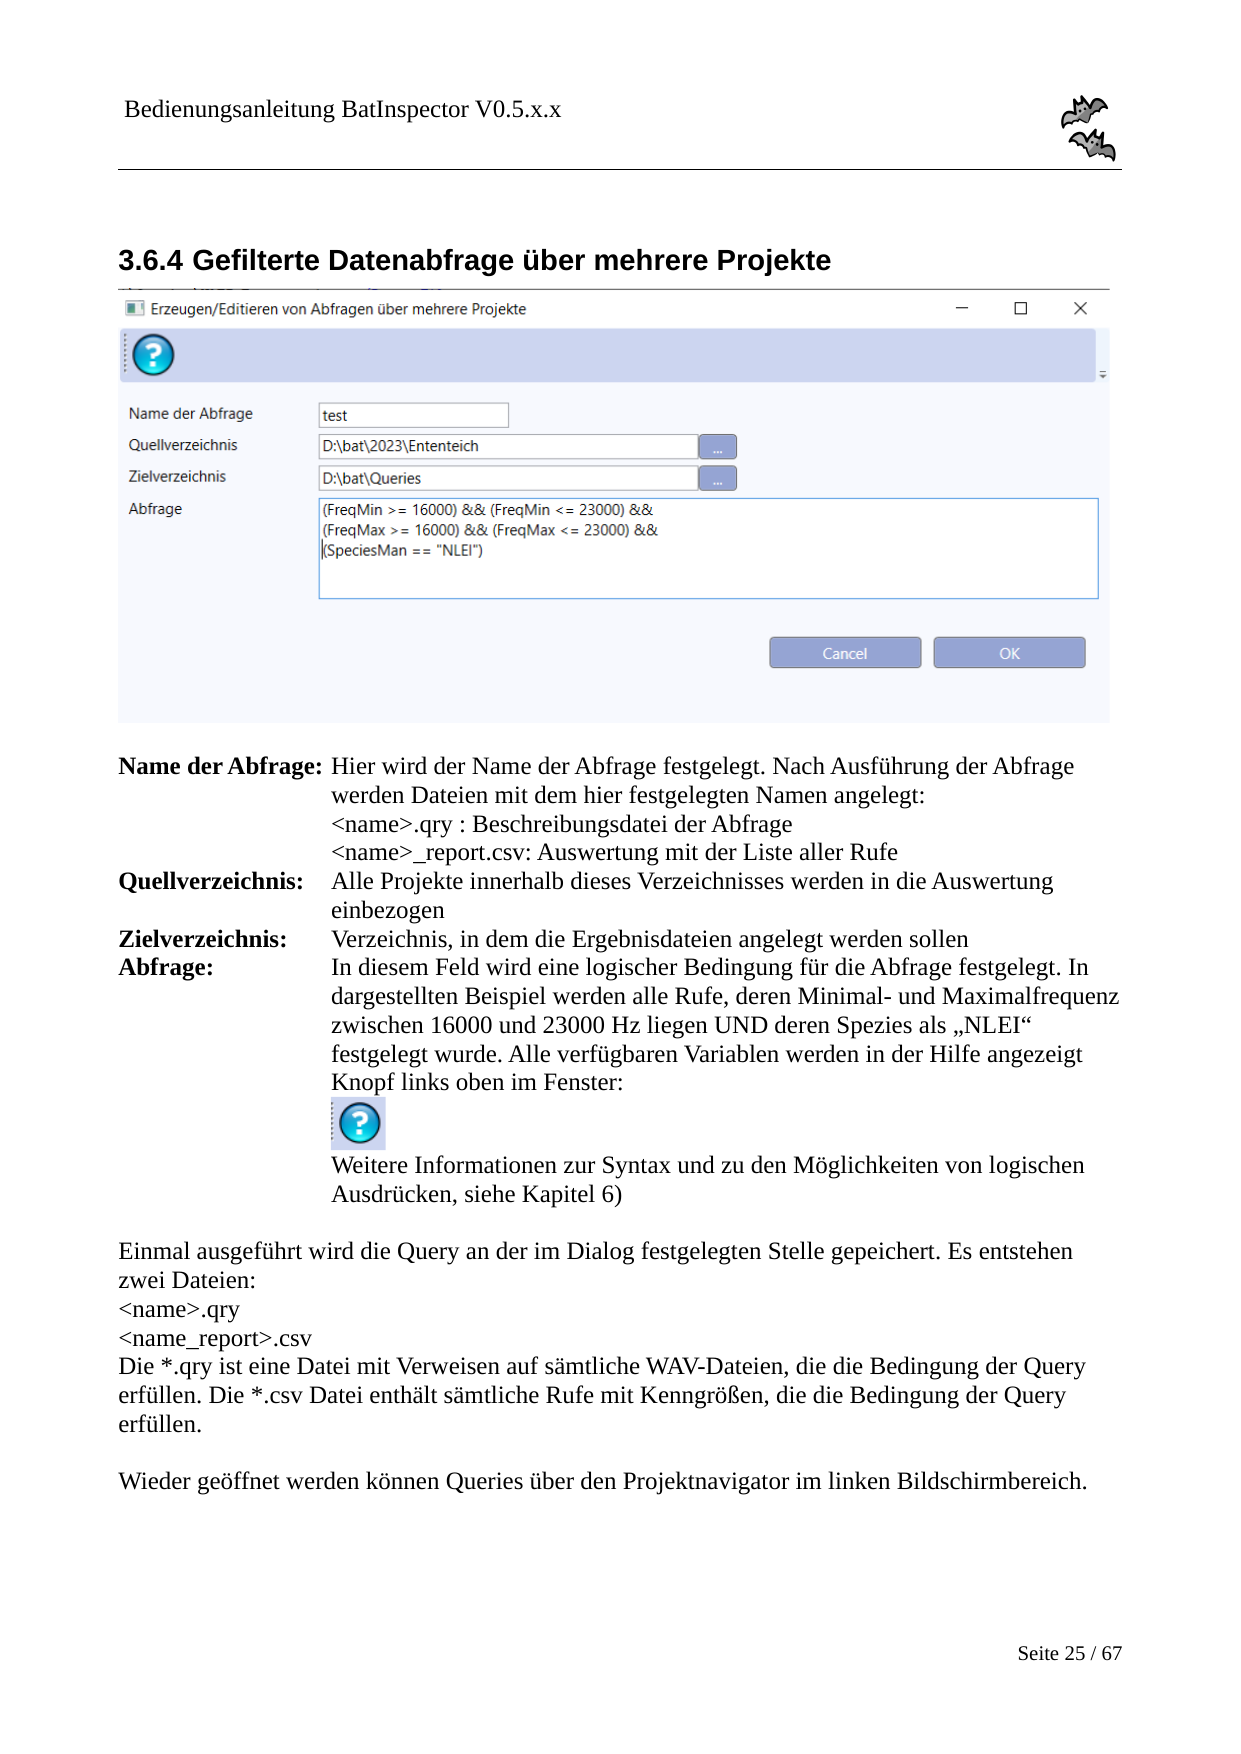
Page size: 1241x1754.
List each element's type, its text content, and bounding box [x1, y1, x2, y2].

subtitle Gefilterte Datenabfrage über mehrere Projekte [118, 243, 1122, 276]
text Die *.qry ist eine Datei mit Verweisen auf sämtliche WAV-Dateien, die die Bedingung der Query erfüllen. Die *.csv Datei enthält sämtliche Rufe mit Kenngrößen, die die Bedingung der Query erfüllen. [118, 1351, 1122, 1438]
text Quellverzeichnis: Alle Projekte innerhalb dieses Verzeichnisses werden in die Auswertung einbezogen [118, 866, 1122, 924]
picture [330, 1096, 386, 1151]
text Zielverzeichnis: Verzeichnis, in dem die Ergebnisdateien angelegt werden sollen [118, 924, 1122, 952]
text Abfrage: In diesem Feld wird eine logischer Bedingung für die Abfrage festgelegt. In dargestellten Beispiel werden alle Rufe, deren Minimal- und Maximalfrequenz zwischen 16000 und 23000 Hz liegen UND deren Spezies als „NLEI“ festgelegt wurde. Alle verfügbaren Variablen werden in der Hilfe angezeigt Knopf links oben im Fenster: Weitere Informationen zur Syntax und zu den Möglichkeiten von logischen Ausdrücken, siehe Kapitel 6) [118, 952, 1122, 1208]
picture [1057, 95, 1120, 162]
text Name der Abfrage: Hier wird der Name der Abfrage festgelegt. Nach Ausführung der Abfrage werden Dateien mit dem hier festgelegten Namen angelegt: <name>.qry : Beschreibungsdatei der Abfrage <name>_report.csv: Auswertung mit der Liste aller Rufe [118, 751, 1122, 866]
text Wieder geöffnet werden können Queries über den Projektnavigator im linken Bildschirmbereich. [118, 1466, 1122, 1495]
text Einmal ausgeführt wird die Query an der im Dialog festgelegten Stelle gepeichert. Es entstehen zwei Dateien: <name>.qry <name_report>.csv [118, 1236, 1122, 1351]
picture [118, 288, 1110, 723]
